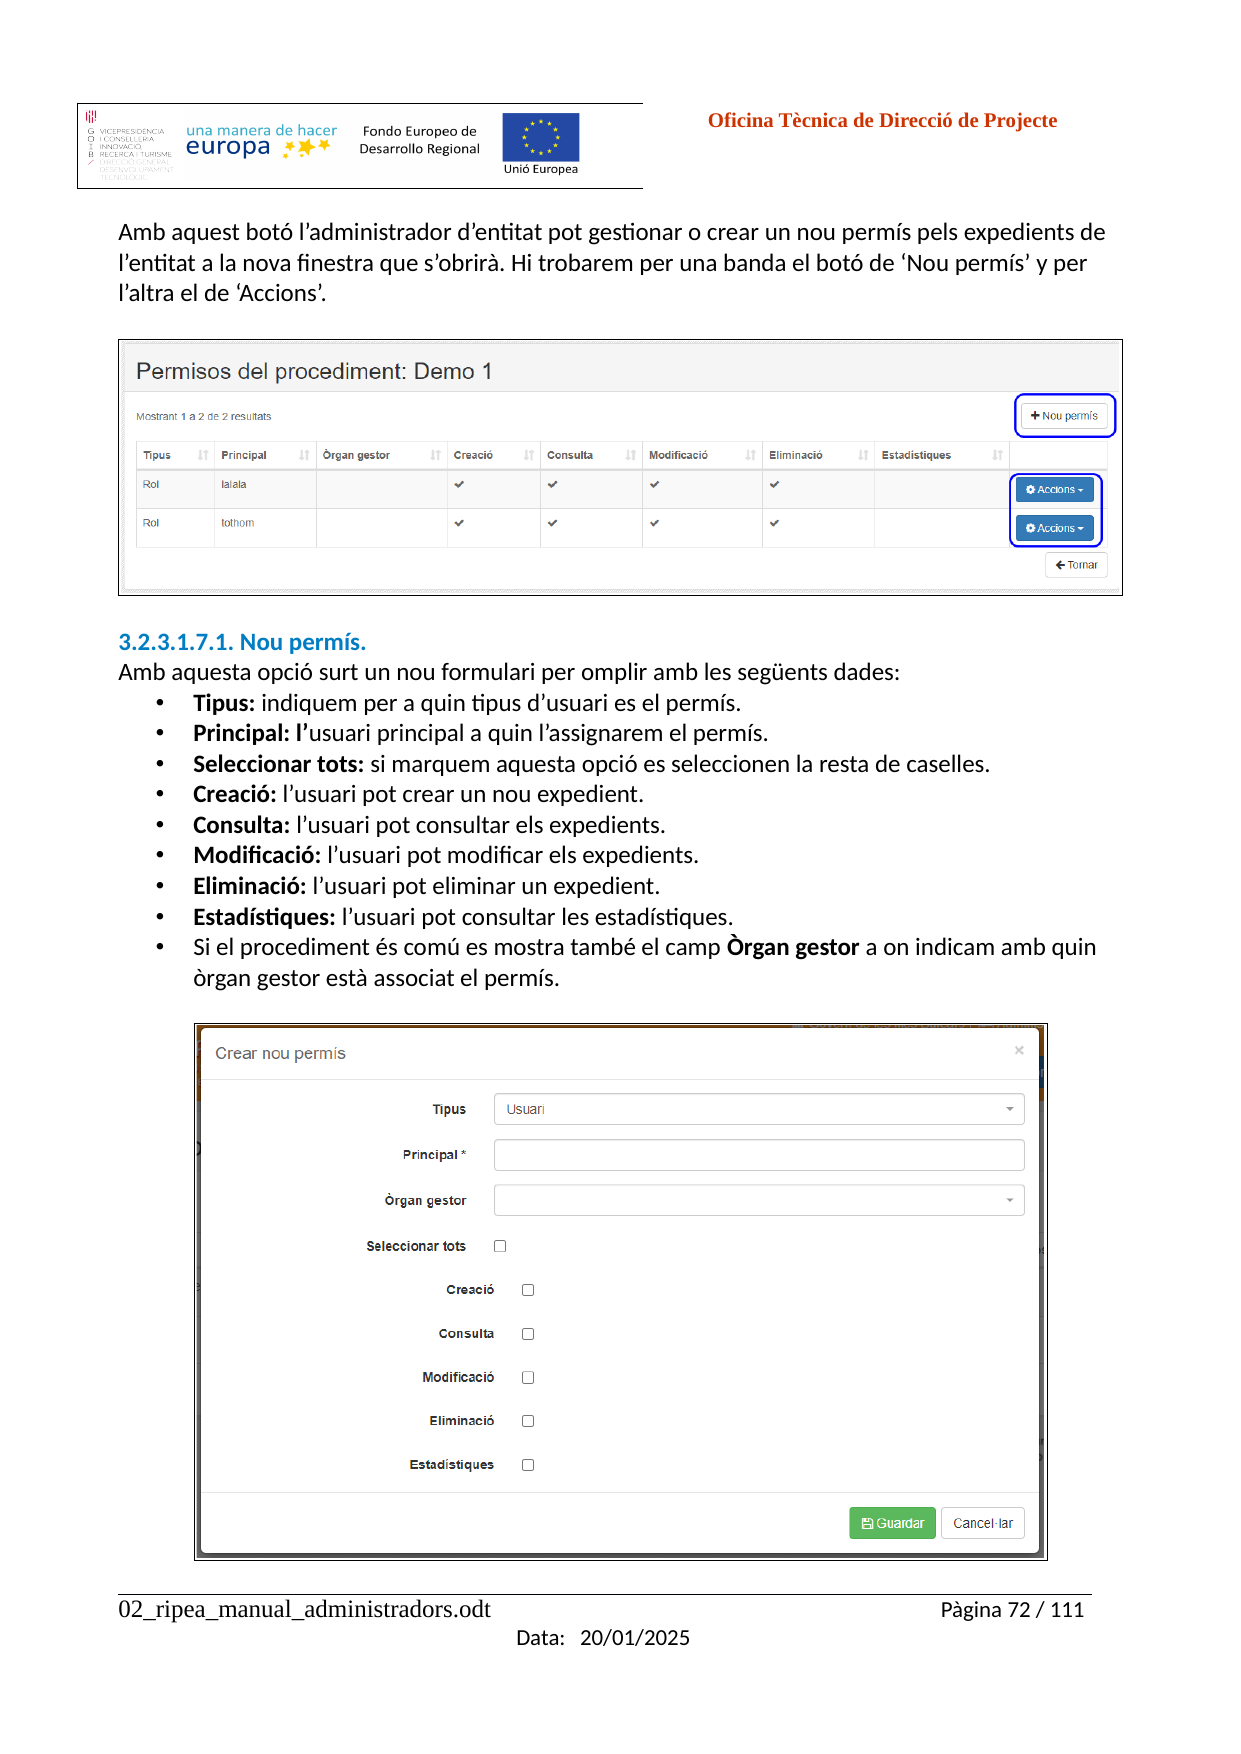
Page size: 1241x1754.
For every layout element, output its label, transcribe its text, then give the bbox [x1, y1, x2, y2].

picture [196, 1025, 1044, 1558]
picture [121, 341, 1119, 593]
list Creació: l’usuari pot crear un nou expedient. [156, 779, 1122, 809]
list Principal: l’usuari principal a quin l’assignarem el permís. [156, 718, 1122, 748]
list Eliminació: l’usuari pot eliminar un expedient. [156, 870, 1122, 901]
text Amb aquesta opció surt un nou formulari per omplir amb les següents dades: [118, 657, 1122, 687]
list Tipus: indiquem per a quin tipus d’usuari es el permís. [156, 687, 1122, 718]
list Seleccionar tots: si marquem aquesta opció es seleccionen la resta de caselles. [156, 748, 1122, 779]
subtitle 3.2.3.1.7.1. Nou permís. [118, 626, 1122, 657]
picture [184, 108, 585, 182]
picture [82, 108, 178, 182]
text Amb aquest botó l’administrador d’entitat pot gestionar o crear un nou permís pels expedients de l’entitat a la nova finestra que s’obrirà. Hi trobarem per una banda el botó de ‘Nou permís’ y per l’altra el de ‘Accions’. [118, 216, 1122, 308]
list Estadístiques: l’usuari pot consultar les estadístiques. [156, 901, 1122, 931]
list Consulta: l’usuari pot consultar els expedients. [156, 809, 1122, 840]
list Modificació: l’usuari pot modificar els expedients. [156, 840, 1122, 870]
list Si el procediment és comú es mostra també el camp Òrgan gestor a on indicam amb quin òrgan gestor està associat el permís. [156, 931, 1122, 992]
